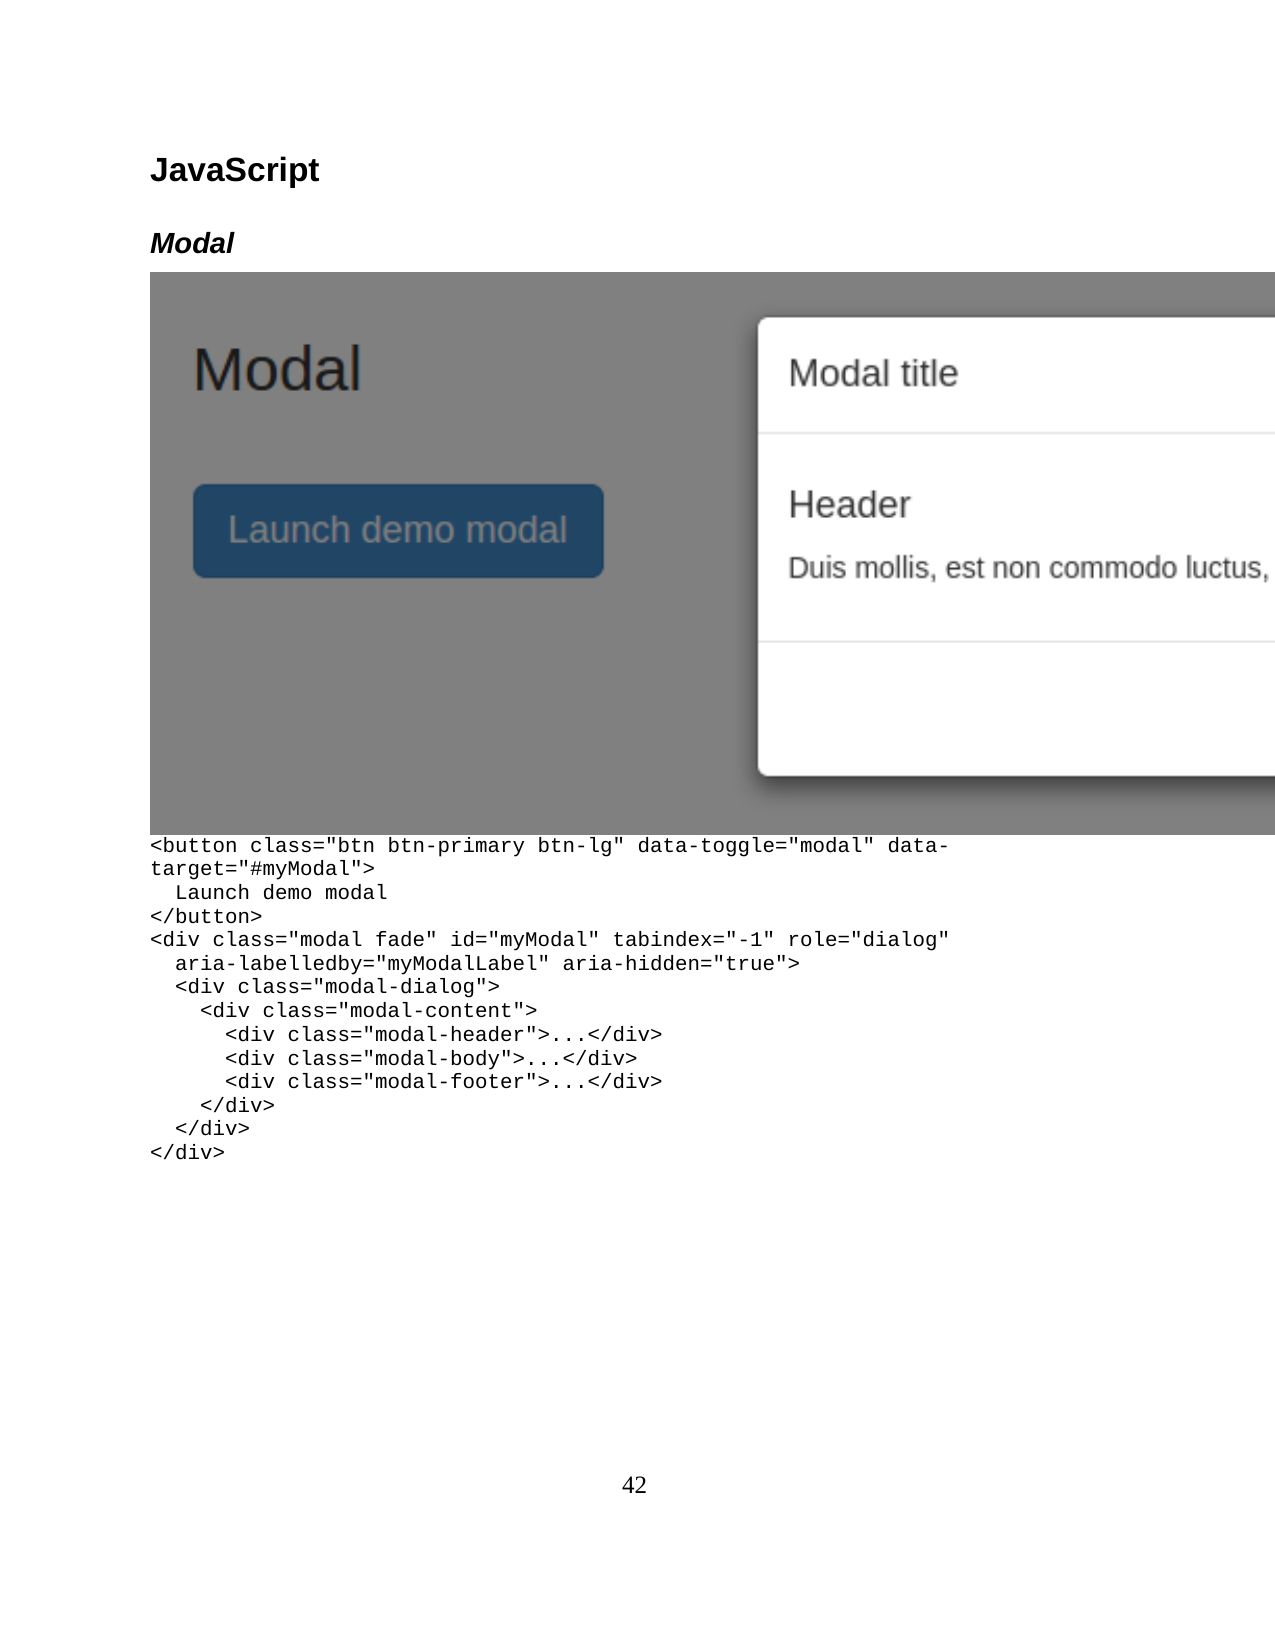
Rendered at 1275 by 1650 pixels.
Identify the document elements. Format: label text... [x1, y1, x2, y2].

text </div> [150, 1142, 1125, 1166]
text <div class="modal-dialog"> [150, 977, 1125, 1000]
text </div> [150, 1095, 1125, 1118]
text <button class="btn btn-primary btn-lg" data-toggle="modal" data-target="#myModal"> [150, 835, 1125, 882]
text <div class="modal-body">...</div> [150, 1047, 1125, 1071]
text <div class="modal fade" id="myModal" tabindex="-1" role="dialog" [150, 929, 1125, 953]
text </div> [150, 1118, 1125, 1142]
subtitle JavaScript [150, 150, 1125, 189]
text aria-labelledby="myModalLabel" aria-hidden="true"> [150, 953, 1125, 977]
text </button> [150, 906, 1125, 929]
text <div class="modal-footer">...</div> [150, 1071, 1125, 1095]
subtitle Modal [150, 226, 1125, 260]
text <div class="modal-header">...</div> [150, 1024, 1125, 1047]
text Launch demo modal [150, 882, 1125, 906]
picture [150, 272, 1275, 835]
text <div class="modal-content"> [150, 1000, 1125, 1024]
